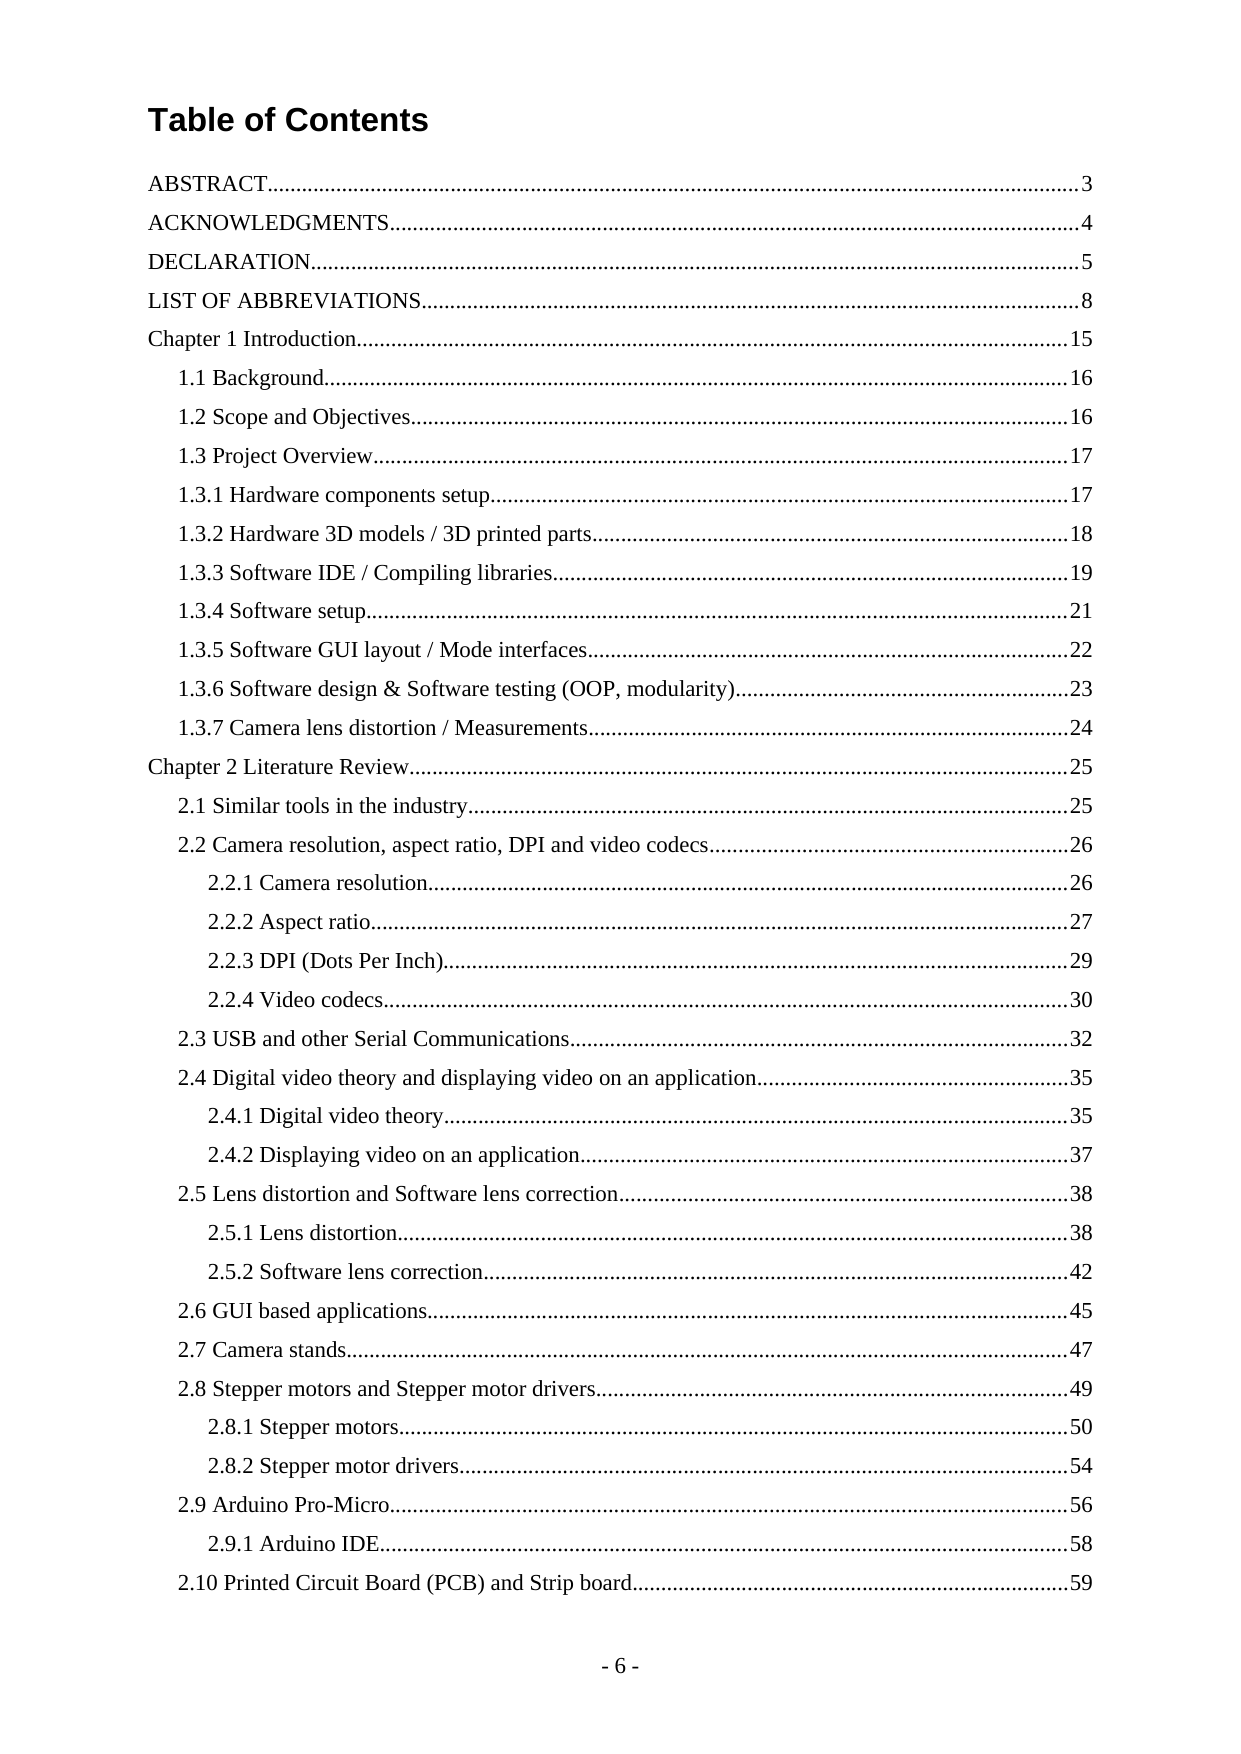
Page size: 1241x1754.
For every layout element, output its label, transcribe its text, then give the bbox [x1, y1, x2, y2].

text 2.10 Printed Circuit Board (PCB) and Strip board 59 [178, 1569, 1092, 1595]
text 1.3.2 Hardware 3D models / 3D printed parts 18 [178, 520, 1092, 546]
text 2.8.1 Stepper motors 50 [208, 1413, 1092, 1440]
text 2.4.2 Displaying video on an application 37 [208, 1141, 1092, 1168]
text 2.5.2 Software lens correction 42 [208, 1258, 1092, 1284]
text 1.1 Background 16 [178, 364, 1092, 391]
text 2.8.2 Stepper motor drivers 54 [208, 1452, 1092, 1479]
text 2.2.4 Video codecs 30 [208, 986, 1092, 1012]
text 1.3.4 Software setup 21 [178, 597, 1092, 624]
text 2.2.1 Camera resolution 26 [208, 869, 1092, 896]
text 2.4.1 Digital video theory 35 [208, 1103, 1092, 1129]
text 2.2.3 DPI (Dots Per Inch) 29 [208, 947, 1092, 973]
text 1.3.1 Hardware components setup 17 [178, 481, 1092, 507]
text Chapter 2 Literature Review 25 [148, 753, 1092, 779]
text 2.1 Similar tools in the industry 25 [178, 792, 1092, 818]
text 2.5.1 Lens distortion 38 [208, 1219, 1092, 1246]
text ACKNOWLEDGMENTS 4 [148, 209, 1092, 235]
text 1.3.5 Software GUI layout / Mode interfaces 22 [178, 636, 1092, 663]
text DECLARATION 5 [148, 248, 1092, 274]
text 1.3.7 Camera lens distortion / Measurements 24 [178, 714, 1092, 740]
text 2.8 Stepper motors and Stepper motor drivers 49 [178, 1374, 1092, 1401]
text 2.2.2 Aspect ratio 27 [208, 908, 1092, 935]
text 2.6 GUI based applications 45 [178, 1297, 1092, 1323]
text Chapter 1 Introduction 15 [148, 326, 1092, 352]
text 1.3 Project Overview 17 [178, 442, 1092, 468]
text 2.3 USB and other Serial Communications 32 [178, 1025, 1092, 1051]
text LIST OF ABBREVIATIONS 8 [148, 287, 1092, 313]
text 2.7 Camera stands 47 [178, 1336, 1092, 1362]
text ABSTRACT 3 [148, 170, 1092, 196]
text 2.4 Digital video theory and displaying video on an application 35 [178, 1064, 1092, 1090]
text 2.9 Arduino Pro-Micro 56 [178, 1491, 1092, 1517]
text 2.5 Lens distortion and Software lens correction 38 [178, 1180, 1092, 1207]
text 2.9.1 Arduino IDE 58 [208, 1530, 1092, 1556]
subtitle Table of Contents [148, 100, 1092, 138]
text 2.2 Camera resolution, aspect ratio, DPI and video codecs 26 [178, 831, 1092, 857]
text 1.3.6 Software design & Software testing (OOP, modularity) 23 [178, 675, 1092, 702]
text 1.2 Scope and Objectives 16 [178, 403, 1092, 429]
text 1.3.3 Software IDE / Compiling libraries 19 [178, 559, 1092, 585]
